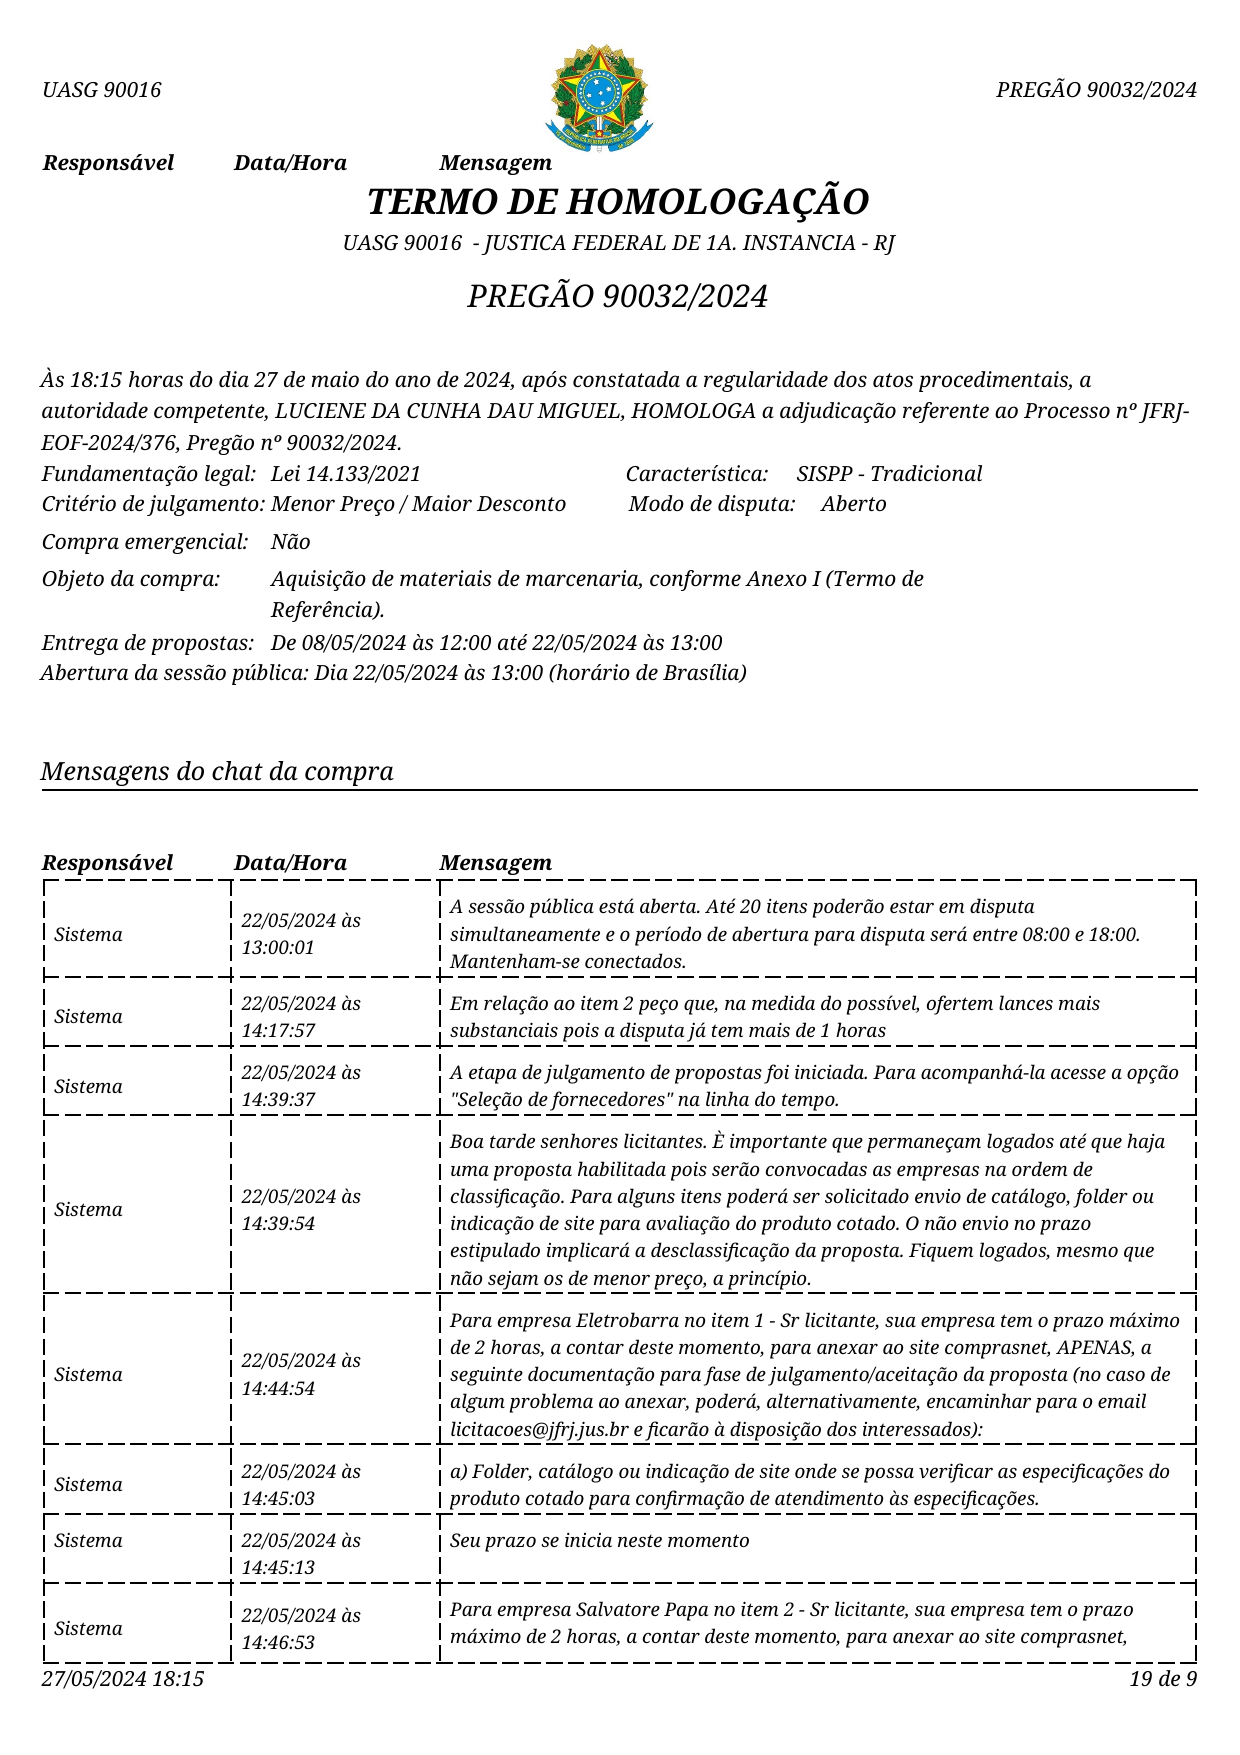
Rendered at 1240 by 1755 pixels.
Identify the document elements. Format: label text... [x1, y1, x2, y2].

table_cell 22/05/2024 às 14:46:53 [231, 1582, 439, 1662]
text Mensagens do chat da compra [40, 753, 1200, 788]
table_cell 22/05/2024 às 14:44:54 [231, 1292, 439, 1443]
table_cell Compra emergencial: [42, 527, 271, 564]
table_header Fundamentação legal: [42, 459, 271, 489]
table_cell Sistema [44, 1045, 231, 1114]
table_cell Para empresa Eletrobarra no item 1 - Sr licitante, sua empresa tem o prazo máximo de 2 horas, a contar deste momento, para anexar ao site comprasnet, APENAS, a seguinte documentação para fase de julgamento/aceitação da proposta (no caso de algum problema ao anexar, poderá, alternativamente, encaminhar para o email licitacoes@jfrj.jus.br e ficarão à disposição dos interessados): [440, 1292, 1196, 1443]
table_cell a) Folder, catálogo ou indicação de site onde se possa verificar as especificações do produto cotado para confirmação de atendimento às especificações. [440, 1443, 1196, 1512]
table_cell Boa tarde senhores licitantes. È importante que permaneçam logados até que haja uma proposta habilitada pois serão convocadas as empresas na ordem de classificação. Para alguns itens poderá ser solicitado envio de catálogo, folder ou indicação de site para avaliação do produto cotado. O não envio no prazo estipulado implicará a desclassificação da proposta. Fiquem logados, mesmo que não sejam os de menor preço, a princípio. [440, 1114, 1196, 1292]
table_cell Sistema [44, 1114, 231, 1292]
text UASG 90016 - JUSTICA FEDERAL DE 1A. INSTANCIA - RJ [42, 228, 1198, 257]
table_cell Não [271, 527, 984, 564]
table_cell 22/05/2024 às 14:45:03 [231, 1443, 439, 1512]
table_header A sessão pública está aberta. Até 20 itens poderão estar em disputa simultaneamente e o período de abertura para disputa será entre 08:00 e 18:00. Mantenham-se conectados. [440, 879, 1196, 976]
subtitle TERMO DE HOMOLOGAÇÃO [42, 177, 1198, 225]
table_cell De 08/05/2024 às 12:00 até 22/05/2024 às 13:00 [271, 625, 984, 658]
table_cell Objeto da compra: [42, 564, 271, 625]
table_cell Entrega de propostas: [42, 625, 271, 658]
text Às 18:15 horas do dia 27 de maio do ano de 2024, após constatada a regularidade dos atos procedimentais, a autoridade competente, LUCIENE DA CUNHA DAU MIGUEL, HOMOLOGA a adjudicação referente ao Processo nº JFRJ-EOF-2024/376, Pregão nº 90032/2024. [40, 365, 1200, 456]
text Responsável Data/Hora Mensagem [42, 848, 1200, 877]
table_cell Sistema [44, 976, 231, 1045]
table_cell Seu prazo se inicia neste momento [440, 1513, 1196, 1582]
table_cell Menor Preço / Maior Desconto Modo de disputa: Aberto [271, 489, 984, 527]
table_cell A etapa de julgamento de propostas foi iniciada. Para acompanhá-la acesse a opção "Seleção de fornecedores" na linha do tempo. [440, 1045, 1196, 1114]
text Abertura da sessão pública: Dia 22/05/2024 às 13:00 (horário de Brasília) [40, 658, 1200, 687]
table_cell Aquisição de materiais de marcenaria, conforme Anexo I (Termo de Referência). [271, 564, 984, 625]
table_cell Em relação ao item 2 peço que, na medida do possível, ofertem lances mais substanciais pois a disputa já tem mais de 1 horas [440, 976, 1196, 1045]
table_cell Para empresa Salvatore Papa no item 2 - Sr licitante, sua empresa tem o prazo máximo de 2 horas, a contar deste momento, para anexar ao site comprasnet, [440, 1582, 1196, 1662]
table_cell 22/05/2024 às 14:39:54 [231, 1114, 439, 1292]
subtitle PREGÃO 90032/2024 [42, 274, 1198, 317]
table_header Lei 14.133/2021 Característica: SISPP - Tradicional [271, 459, 984, 489]
table_cell 22/05/2024 às 14:45:13 [231, 1513, 439, 1582]
table_header 22/05/2024 às 13:00:01 [231, 879, 439, 976]
table_cell Sistema [44, 1582, 231, 1662]
table_cell Sistema [44, 1292, 231, 1443]
table_cell Critério de julgamento: [42, 489, 271, 527]
table_header Sistema [44, 879, 231, 976]
table_cell Sistema [44, 1513, 231, 1582]
table_cell Sistema [44, 1443, 231, 1512]
table_cell 22/05/2024 às 14:17:57 [231, 976, 439, 1045]
table_cell 22/05/2024 às 14:39:37 [231, 1045, 439, 1114]
